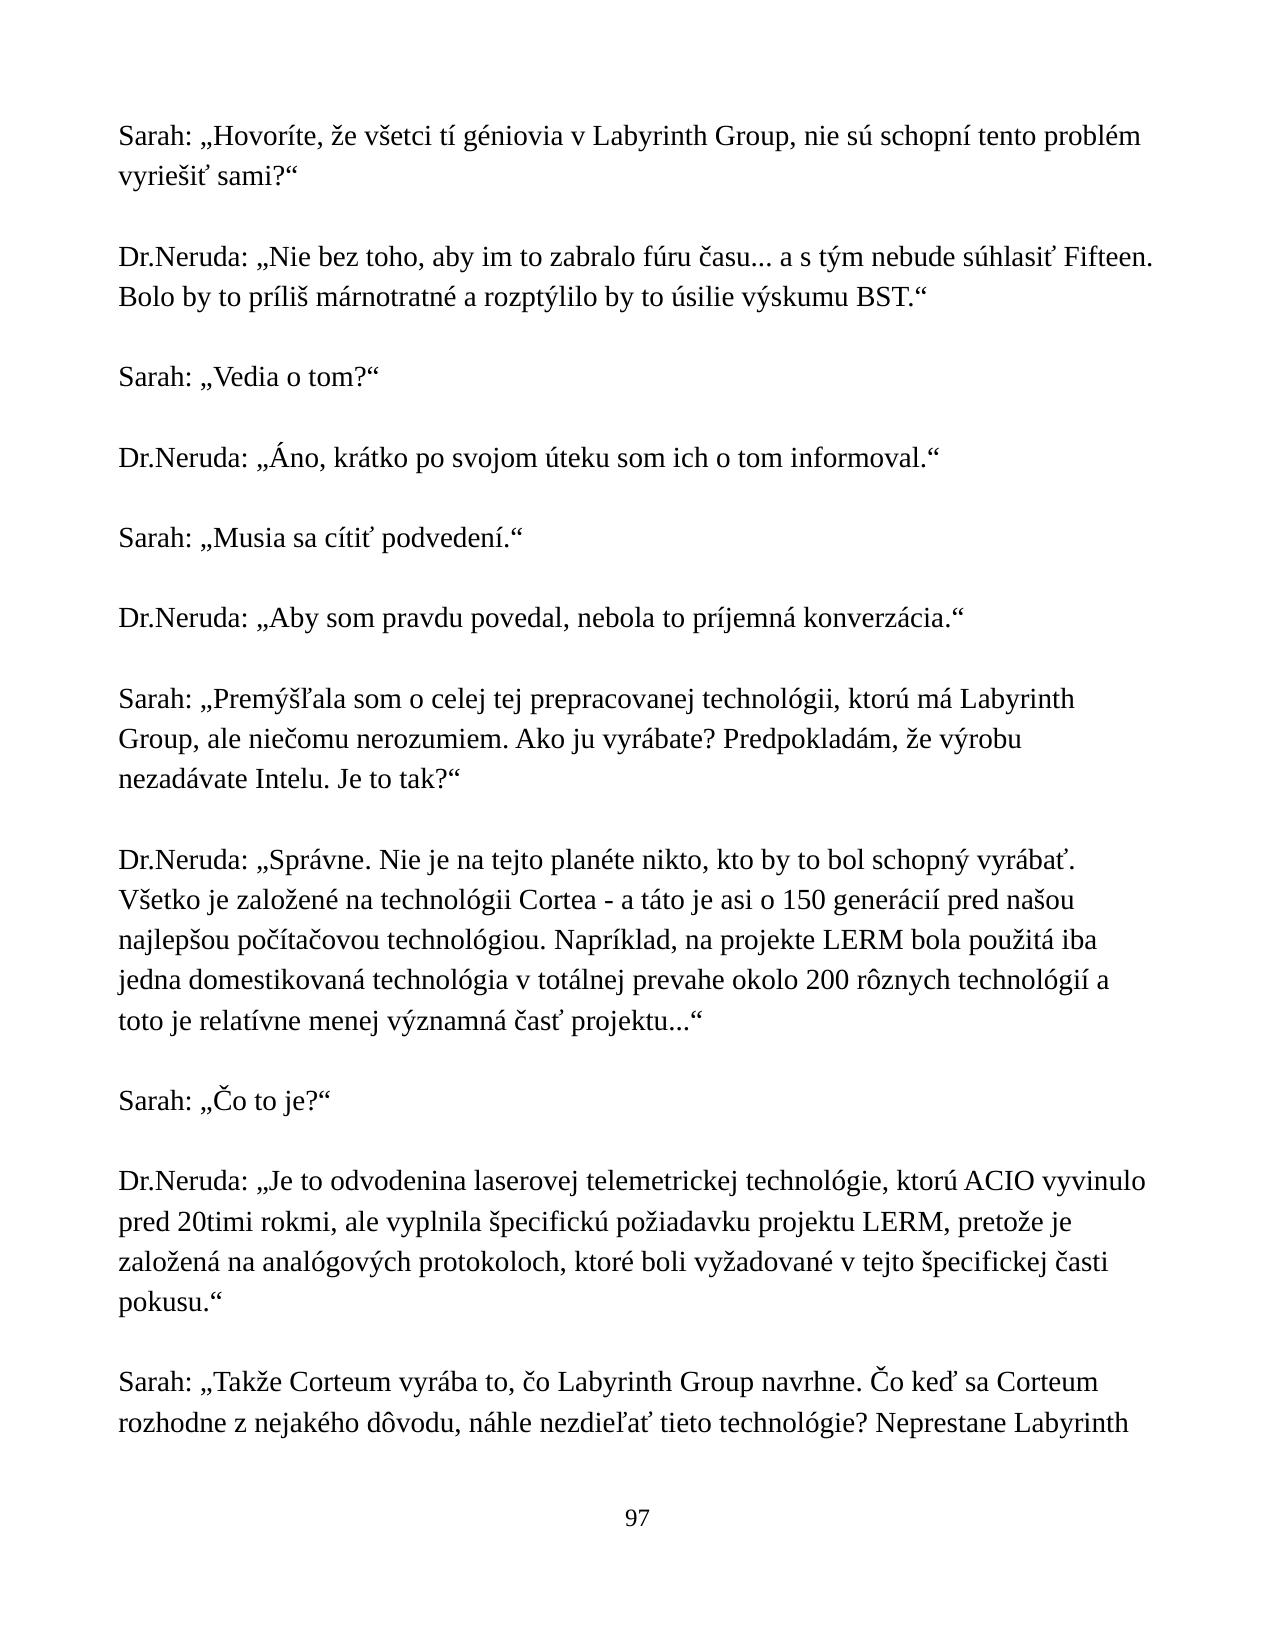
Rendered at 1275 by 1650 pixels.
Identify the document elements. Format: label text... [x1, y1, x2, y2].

text Sarah: „Hovoríte, že všetci tí géniovia v Labyrinth Group, nie sú schopní tento problém vyriešiť sami?“ Dr.Neruda: „Nie bez toho, aby im to zabralo fúru času... a s tým nebude súhlasiť Fifteen. Bolo by to príliš márnotratné a rozptýlilo by to úsilie výskumu BST.“ Sarah: „Vedia o tom?“ Dr.Neruda: „Áno, krátko po svojom úteku som ich o tom informoval.“ Sarah: „Musia sa cítiť podvedení.“ Dr.Neruda: „Aby som pravdu povedal, nebola to príjemná konverzácia.“ Sarah: „Premýšľala som o celej tej prepracovanej technológii, ktorú má Labyrinth Group, ale niečomu nerozumiem. Ako ju vyrábate? Predpokladám, že výrobu nezadávate Intelu. Je to tak?“ Dr.Neruda: „Správne. Nie je na tejto planéte nikto, kto by to bol schopný vyrábať. Všetko je založené na technológii Cortea - a táto je asi o 150 generácií pred našou najlepšou počítačovou technológiou. Napríklad, na projekte LERM bola použitá iba jedna domestikovaná technológia v totálnej prevahe okolo 200 rôznych technológií a toto je relatívne menej významná časť projektu...“ Sarah: „Čo to je?“ Dr.Neruda: „Je to odvodenina laserovej telemetrickej technológie, ktorú ACIO vyvinulo pred 20timi rokmi, ale vyplnila špecifickú požiadavku projektu LERM, pretože je založená na analógových protokoloch, ktoré boli vyžadované v tejto špecifickej časti pokusu.“ Sarah: „Takže Corteum vyrába to, čo Labyrinth Group navrhne. Čo keď sa Corteum rozhodne z nejakého dôvodu, náhle nezdieľať tieto technológie? Neprestane Labyrinth [118, 118, 1157, 1438]
